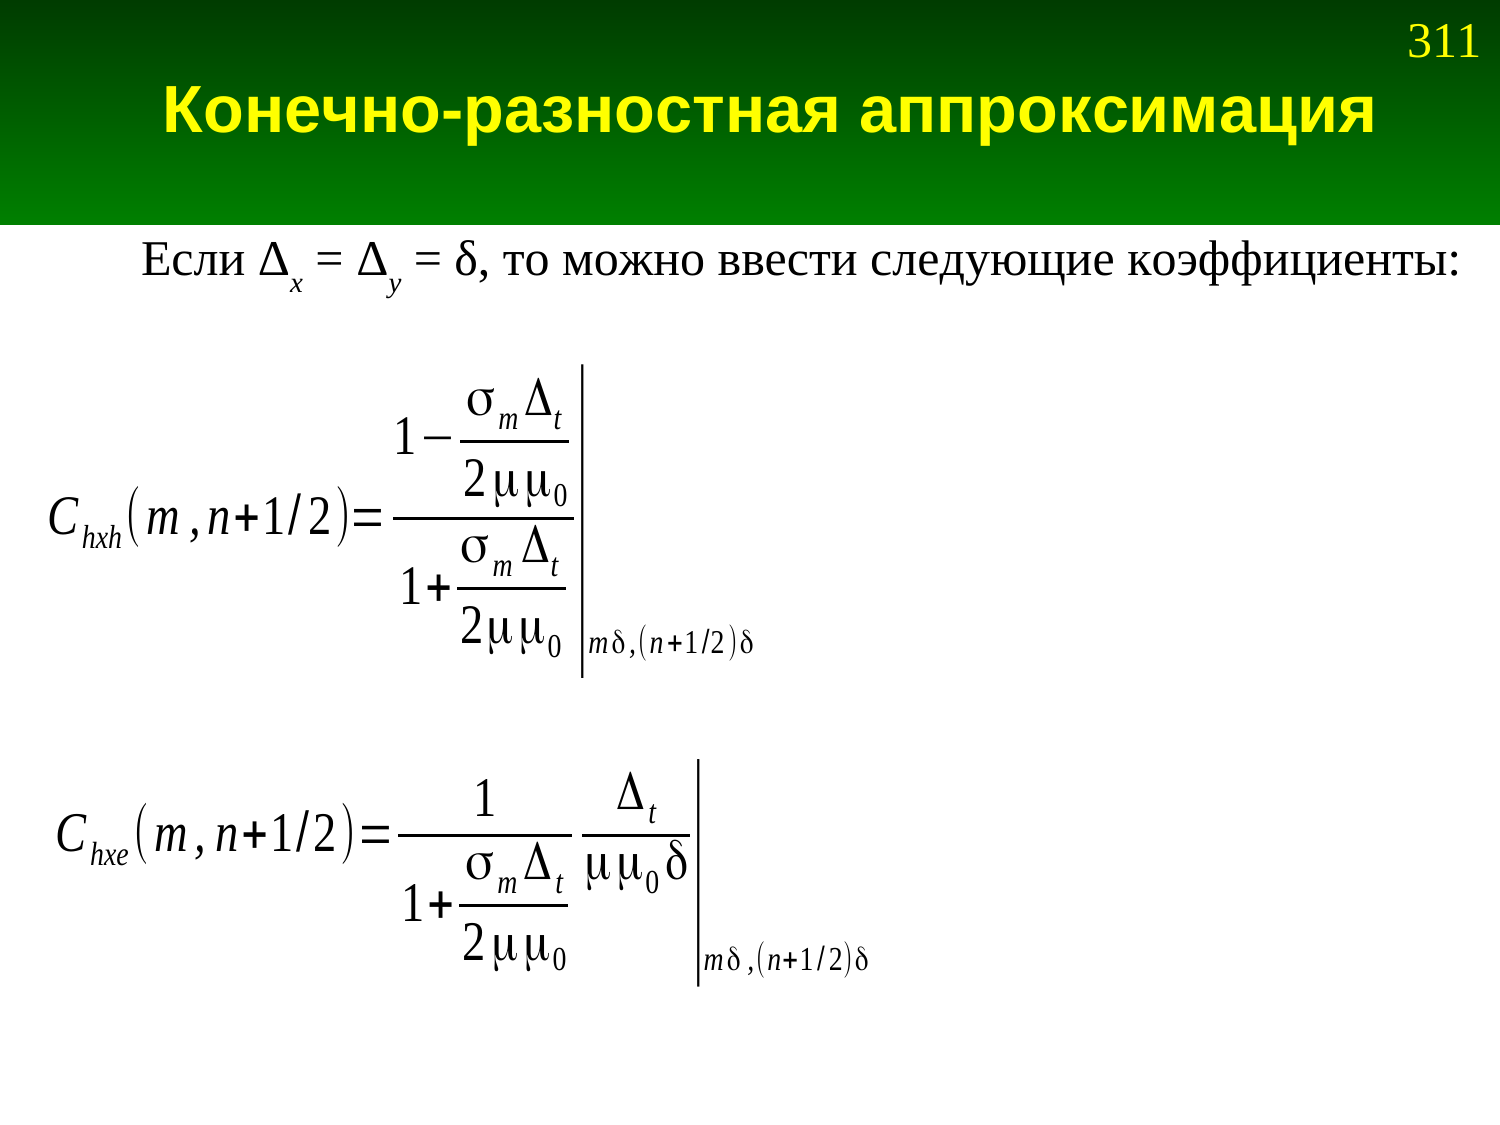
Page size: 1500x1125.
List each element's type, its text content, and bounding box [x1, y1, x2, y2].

chart [43, 756, 881, 991]
text_box Если Δx = Δy = δ, то можно ввести следующие коэффициенты: [126, 218, 1477, 306]
title Конечно-разностная аппроксимация [100, 7, 1441, 204]
chart [35, 359, 765, 680]
